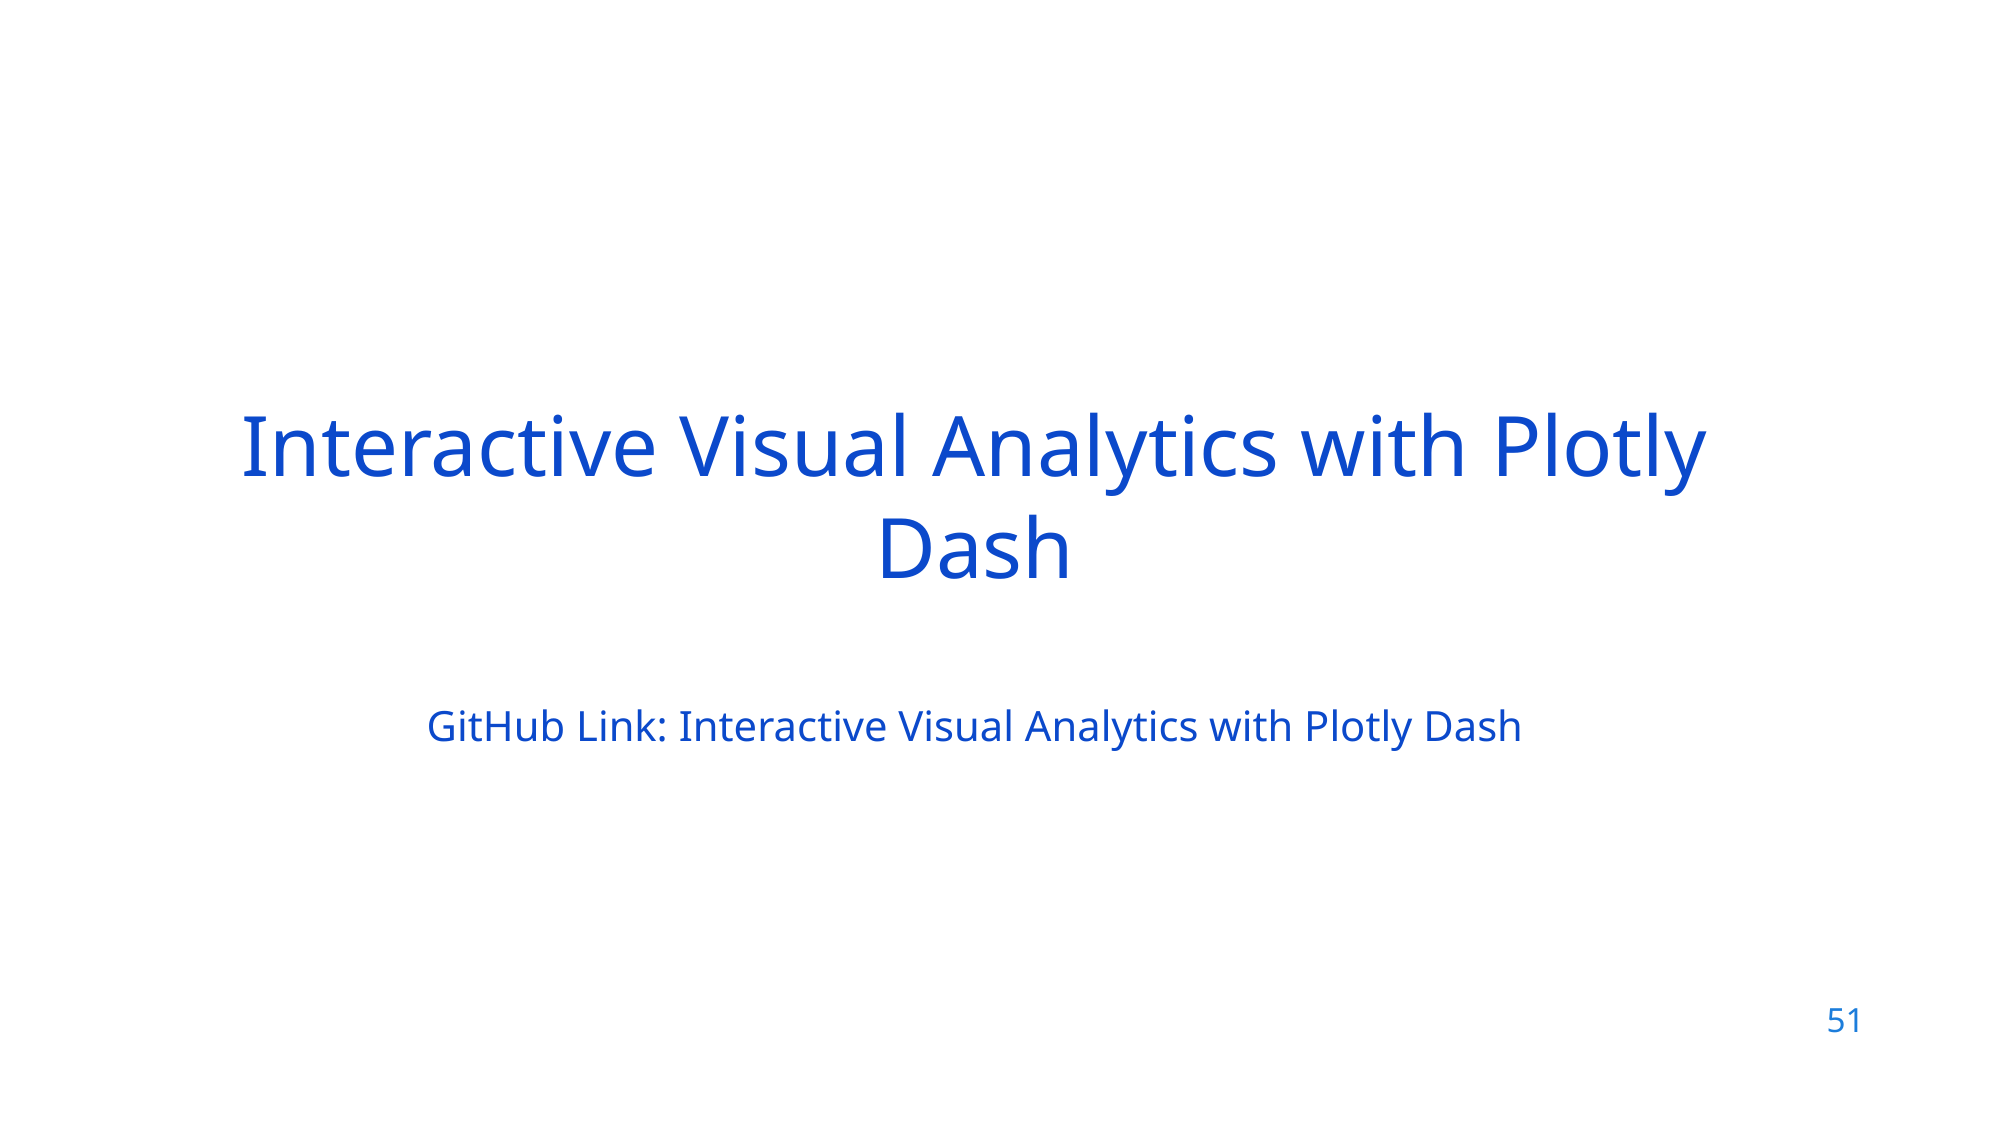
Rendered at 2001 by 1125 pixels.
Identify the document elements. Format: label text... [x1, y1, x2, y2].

text_box Interactive Visual Analytics with Plotly Dash GitHub Link: Interactive Visual Analytics with Plotly Dash [225, 387, 1726, 708]
